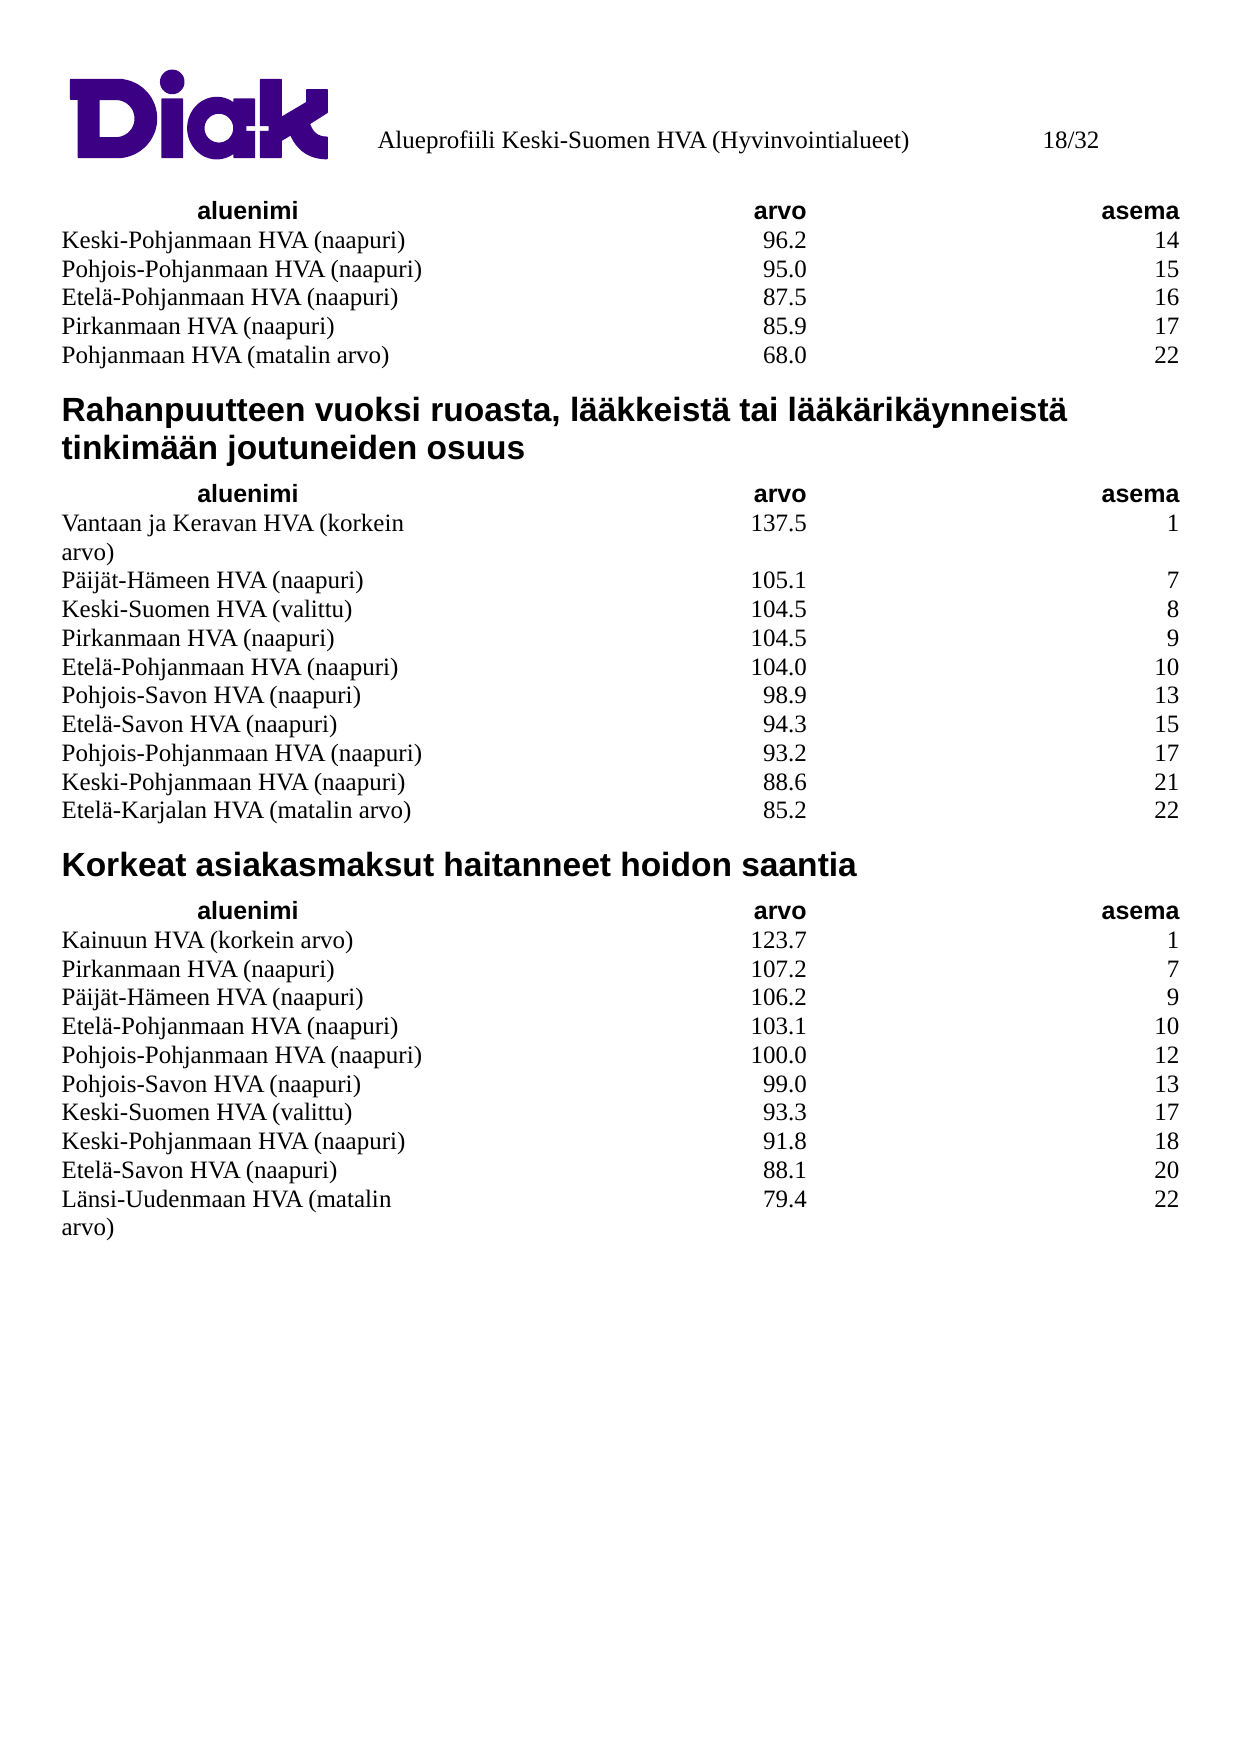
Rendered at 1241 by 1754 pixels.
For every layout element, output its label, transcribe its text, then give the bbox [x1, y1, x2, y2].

table_cell 17 [806, 1098, 1179, 1126]
table_cell 7 [806, 954, 1179, 982]
table_header arvo [434, 896, 806, 925]
table_cell 123.7 [434, 925, 806, 954]
table_cell Etelä-Savon HVA (naapuri) [61, 709, 434, 738]
table_cell Päijät-Hämeen HVA (naapuri) [61, 983, 434, 1011]
table_cell 18 [806, 1126, 1179, 1155]
table_cell 93.2 [434, 738, 806, 767]
table_cell Etelä-Pohjanmaan HVA (naapuri) [61, 652, 434, 681]
table_cell 14 [806, 225, 1179, 254]
table_cell 137.5 [434, 508, 806, 566]
table_cell 20 [806, 1155, 1179, 1184]
table_cell 17 [806, 311, 1179, 340]
table_header asema [806, 479, 1179, 508]
table_cell 10 [806, 1011, 1179, 1040]
table_cell Pohjois-Savon HVA (naapuri) [61, 1069, 434, 1097]
table_cell 17 [806, 738, 1179, 767]
table_cell 99.0 [434, 1069, 806, 1097]
table_cell 105.1 [434, 566, 806, 594]
table_cell Pirkanmaan HVA (naapuri) [61, 311, 434, 340]
table_cell 15 [806, 709, 1179, 738]
table_cell 94.3 [434, 709, 806, 738]
table_cell 87.5 [434, 283, 806, 311]
table_cell 96.2 [434, 225, 806, 254]
table_cell 9 [806, 983, 1179, 1011]
table_cell Pohjois-Pohjanmaan HVA (naapuri) [61, 1040, 434, 1069]
table_cell 13 [806, 1069, 1179, 1097]
table_cell Länsi-Uudenmaan HVA (matalin arvo) [61, 1184, 434, 1241]
table_cell 1 [806, 925, 1179, 954]
table_cell 85.2 [434, 796, 806, 824]
table_header aluenimi [61, 896, 434, 925]
table_cell 85.9 [434, 311, 806, 340]
table_cell 88.1 [434, 1155, 806, 1184]
table_cell 103.1 [434, 1011, 806, 1040]
table_cell Etelä-Karjalan HVA (matalin arvo) [61, 796, 434, 824]
table_header asema [806, 196, 1179, 225]
table_cell 9 [806, 623, 1179, 652]
table_cell Pohjanmaan HVA (matalin arvo) [61, 340, 434, 369]
table_cell Etelä-Pohjanmaan HVA (naapuri) [61, 1011, 434, 1040]
table_cell 22 [806, 796, 1179, 824]
table_cell 13 [806, 681, 1179, 709]
table_cell Vantaan ja Keravan HVA (korkein arvo) [61, 508, 434, 566]
table_header aluenimi [61, 196, 434, 225]
table_cell 104.5 [434, 594, 806, 623]
table_cell Kainuun HVA (korkein arvo) [61, 925, 434, 954]
table_header arvo [434, 196, 806, 225]
table_cell Etelä-Savon HVA (naapuri) [61, 1155, 434, 1184]
table_cell Keski-Pohjanmaan HVA (naapuri) [61, 1126, 434, 1155]
table_cell Pirkanmaan HVA (naapuri) [61, 623, 434, 652]
table_cell Pohjois-Pohjanmaan HVA (naapuri) [61, 254, 434, 282]
table_cell 7 [806, 566, 1179, 594]
subtitle Korkeat asiakasmaksut haitanneet hoidon saantia [61, 845, 1179, 884]
table_cell 98.9 [434, 681, 806, 709]
table_cell Pirkanmaan HVA (naapuri) [61, 954, 434, 982]
table_cell 16 [806, 283, 1179, 311]
table_cell 22 [806, 1184, 1179, 1241]
table_header aluenimi [61, 479, 434, 508]
table_cell Pohjois-Pohjanmaan HVA (naapuri) [61, 738, 434, 767]
table_cell 15 [806, 254, 1179, 282]
table_cell 100.0 [434, 1040, 806, 1069]
table_cell 8 [806, 594, 1179, 623]
table_cell Etelä-Pohjanmaan HVA (naapuri) [61, 283, 434, 311]
table_cell 79.4 [434, 1184, 806, 1241]
table_cell 95.0 [434, 254, 806, 282]
table_cell Keski-Pohjanmaan HVA (naapuri) [61, 767, 434, 796]
table_cell Päijät-Hämeen HVA (naapuri) [61, 566, 434, 594]
table_cell 21 [806, 767, 1179, 796]
table_cell 104.0 [434, 652, 806, 681]
table_cell 93.3 [434, 1098, 806, 1126]
table_cell 22 [806, 340, 1179, 369]
table_cell 88.6 [434, 767, 806, 796]
table_cell 1 [806, 508, 1179, 566]
table_cell Keski-Suomen HVA (valittu) [61, 594, 434, 623]
table_cell Pohjois-Savon HVA (naapuri) [61, 681, 434, 709]
subtitle Rahanpuutteen vuoksi ruoasta, lääkkeistä tai lääkärikäynneistä tinkimään joutuneiden osuus [61, 389, 1179, 467]
table_cell 68.0 [434, 340, 806, 369]
table_cell 12 [806, 1040, 1179, 1069]
table_cell 104.5 [434, 623, 806, 652]
table_cell Keski-Pohjanmaan HVA (naapuri) [61, 225, 434, 254]
table_cell Keski-Suomen HVA (valittu) [61, 1098, 434, 1126]
table_cell 107.2 [434, 954, 806, 982]
table_header arvo [434, 479, 806, 508]
table_cell 106.2 [434, 983, 806, 1011]
table_header asema [806, 896, 1179, 925]
table_cell 91.8 [434, 1126, 806, 1155]
table_cell 10 [806, 652, 1179, 681]
